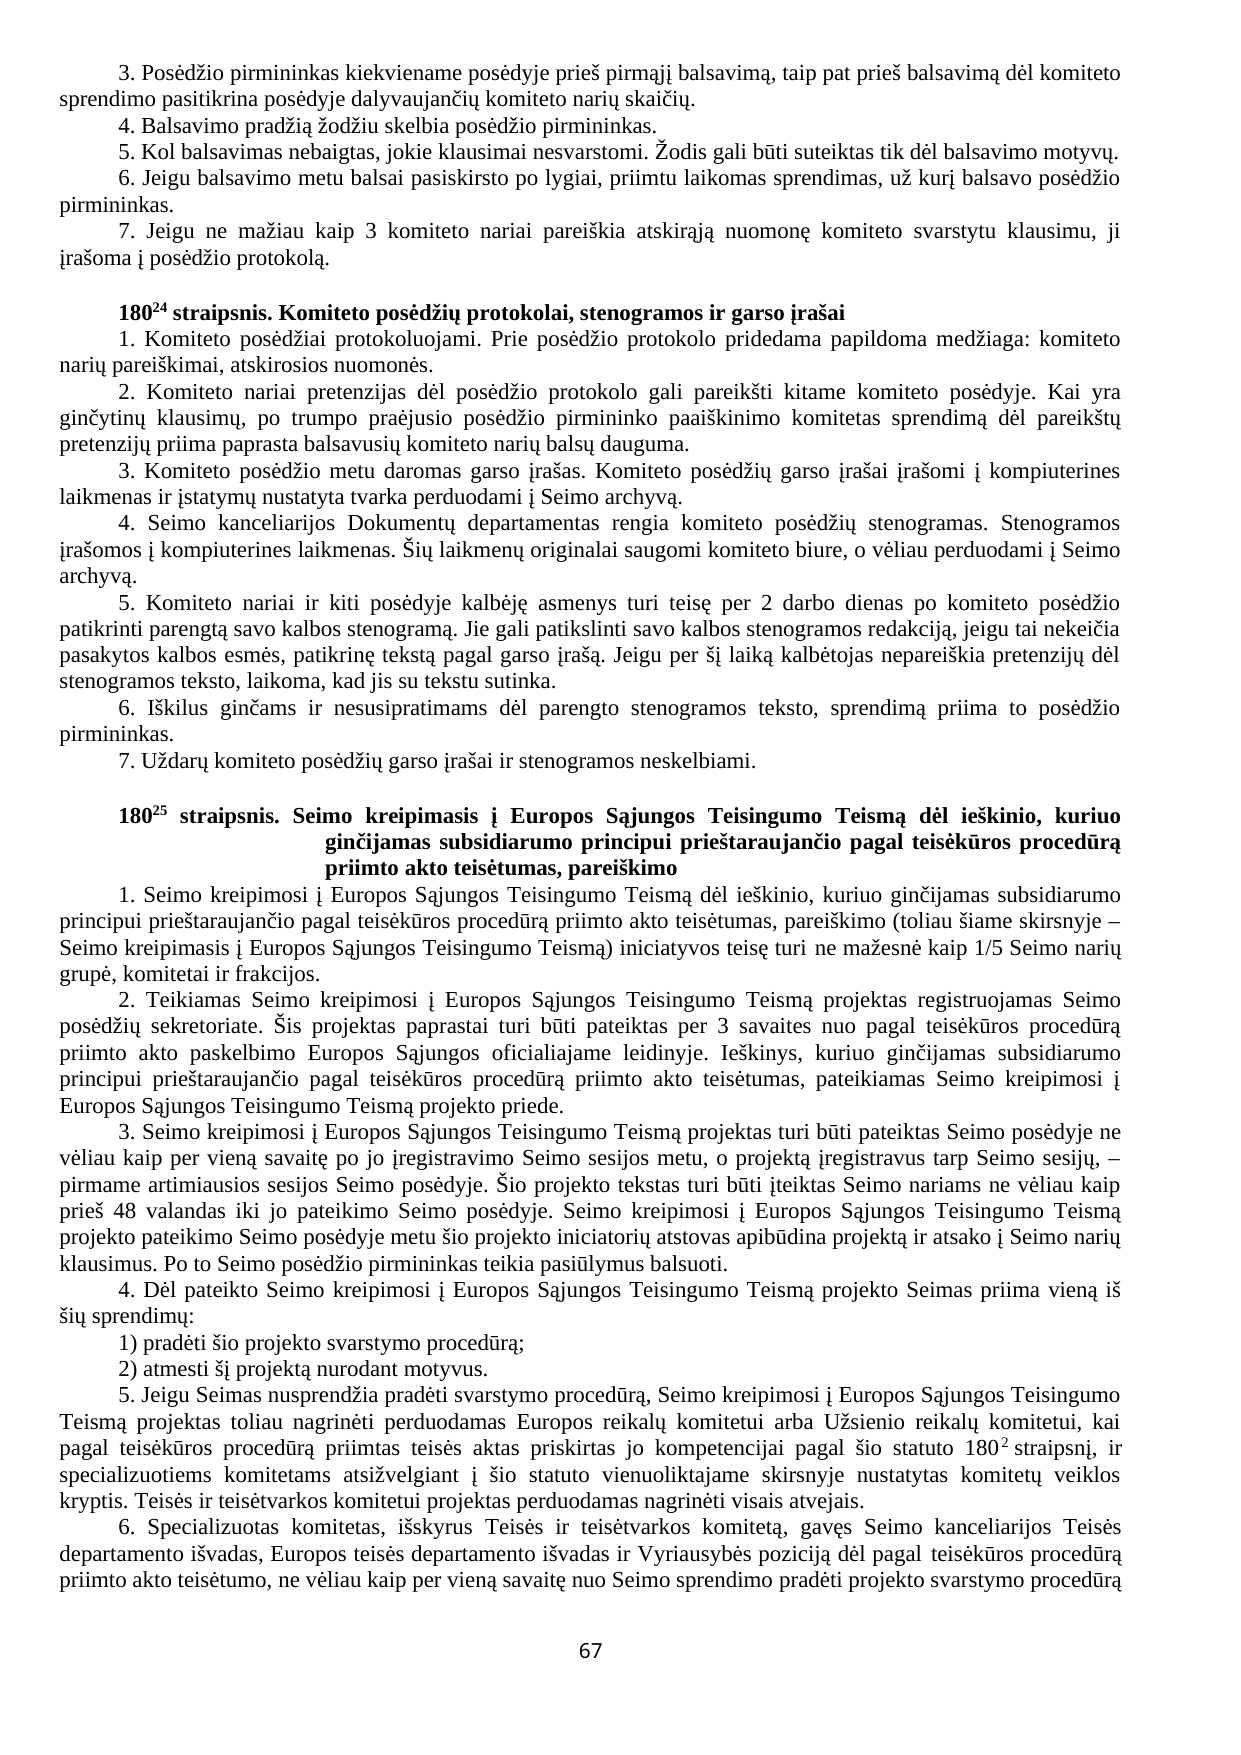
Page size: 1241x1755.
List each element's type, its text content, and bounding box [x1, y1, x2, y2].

text 1. Seimo kreipimosi į Europos Sąjungos Teisingumo Teismą dėl ieškinio, kuriuo ginčijamas subsidiarumo principui prieštaraujančio pagal teisėkūros procedūrą priimto akto teisėtumas, pareiškimo (toliau šiame skirsnyje – Seimo kreipimasis į Europos Sąjungos Teisingumo Teismą) iniciatyvos teisę turi ne mažesnė kaip 1/5 Seimo narių grupė, komitetai ir frakcijos. [59, 881, 1122, 986]
text 1. Komiteto posėdžiai protokoluojami. Prie posėdžio protokolo pridedama papildoma medžiaga: komiteto narių pareiškimai, atskirosios nuomonės. [59, 325, 1122, 378]
text 4. Balsavimo pradžią žodžiu skelbia posėdžio pirmininkas. [59, 112, 1122, 138]
text 3. Komiteto posėdžio metu daromas garso įrašas. Komiteto posėdžių garso įrašai įrašomi į kompiuterines laikmenas ir įstatymų nustatyta tvarka perduodami į Seimo archyvą. [59, 457, 1122, 509]
text 3. Seimo kreipimosi į Europos Sąjungos Teisingumo Teismą projektas turi būti pateiktas Seimo posėdyje ne vėliau kaip per vieną savaitę po jo įregistravimo Seimo sesijos metu, o projektą įregistravus tarp Seimo sesijų, – pirmame artimiausios sesijos Seimo posėdyje. Šio projekto tekstas turi būti įteiktas Seimo nariams ne vėliau kaip prieš 48 valandas iki jo pateikimo Seimo posėdyje. Seimo kreipimosi į Europos Sąjungos Teisingumo Teismą projekto pateikimo Seimo posėdyje metu šio projekto iniciatorių atstovas apibūdina projektą ir atsako į Seimo narių klausimus. Po to Seimo posėdžio pirmininkas teikia pasiūlymus balsuoti. [59, 1118, 1122, 1276]
text 6. Iškilus ginčams ir nesusipratimams dėl parengto stenogramos teksto, sprendimą priima to posėdžio pirmininkas. [59, 694, 1122, 747]
text 18024 straipsnis. Komiteto posėdžių protokolai, stenogramos ir garso įrašai [59, 299, 1122, 325]
text 6. Jeigu balsavimo metu balsai pasiskirsto po lygiai, priimtu laikomas sprendimas, už kurį balsavo posėdžio pirmininkas. [59, 164, 1122, 217]
text 2. Komiteto nariai pretenzijas dėl posėdžio protokolo gali pareikšti kitame komiteto posėdyje. Kai yra ginčytinų klausimų, po trumpo praėjusio posėdžio pirmininko paaiškinimo komitetas sprendimą dėl pareikštų pretenzijų priima paprasta balsavusių komiteto narių balsų dauguma. [59, 378, 1122, 457]
text 2. Teikiamas Seimo kreipimosi į Europos Sąjungos Teisingumo Teismą projektas registruojamas Seimo posėdžių sekretoriate. Šis projektas paprastai turi būti pateiktas per 3 savaites nuo pagal teisėkūros procedūrą priimto akto paskelbimo Europos Sąjungos oficialiajame leidinyje. Ieškinys, kuriuo ginčijamas subsidiarumo principui prieštaraujančio pagal teisėkūros procedūrą priimto akto teisėtumas, pateikiamas Seimo kreipimosi į Europos Sąjungos Teisingumo Teismą projekto priede. [59, 986, 1122, 1118]
text 2) atmesti šį projektą nurodant motyvus. [59, 1355, 1122, 1382]
text 5. Kol balsavimas nebaigtas, jokie klausimai nesvarstomi. Žodis gali būti suteiktas tik dėl balsavimo motyvų. [59, 138, 1122, 164]
text 4. Dėl pateikto Seimo kreipimosi į Europos Sąjungos Teisingumo Teismą projekto Seimas priima vieną iš šių sprendimų: [59, 1276, 1122, 1329]
text 1) pradėti šio projekto svarstymo procedūrą; [59, 1329, 1122, 1355]
text 7. Uždarų komiteto posėdžių garso įrašai ir stenogramos neskelbiami. [59, 747, 1122, 773]
text 3. Posėdžio pirmininkas kiekviename posėdyje prieš pirmąjį balsavimą, taip pat prieš balsavimą dėl komiteto sprendimo pasitikrina posėdyje dalyvaujančių komiteto narių skaičių. [59, 59, 1122, 112]
text 4. Seimo kanceliarijos Dokumentų departamentas rengia komiteto posėdžių stenogramas. Stenogramos įrašomos į kompiuterines laikmenas. Šių laikmenų originalai saugomi komiteto biure, o vėliau perduodami į Seimo archyvą. [59, 509, 1122, 588]
text 5. Jeigu Seimas nusprendžia pradėti svarstymo procedūrą, Seimo kreipimosi į Europos Sąjungos Teisingumo Teismą projektas toliau nagrinėti perduodamas Europos reikalų komitetui arba Užsienio reikalų komitetui, kai pagal teisėkūros procedūrą priimtas teisės aktas priskirtas jo kompetencijai pagal šio statuto 1802 straipsnį, ir specializuotiems komitetams atsižvelgiant į šio statuto vienuoliktajame skirsnyje nustatytas komitetų veiklos kryptis. Teisės ir teisėtvarkos komitetui projektas perduodamas nagrinėti visais atvejais. [59, 1382, 1122, 1513]
text 5. Komiteto nariai ir kiti posėdyje kalbėję asmenys turi teisę per 2 darbo dienas po komiteto posėdžio patikrinti parengtą savo kalbos stenogramą. Jie gali patikslinti savo kalbos stenogramos redakciją, jeigu tai nekeičia pasakytos kalbos esmės, patikrinę tekstą pagal garso įrašą. Jeigu per šį laiką kalbėtojas nepareiškia pretenzijų dėl stenogramos teksto, laikoma, kad jis su tekstu sutinka. [59, 588, 1122, 694]
text 7. Jeigu ne mažiau kaip 3 komiteto nariai pareiškia atskirąją nuomonę komiteto svarstytu klausimu, ji įrašoma į posėdžio protokolą. [59, 217, 1122, 270]
text 6. Specializuotas komitetas, išskyrus Teisės ir teisėtvarkos komitetą, gavęs Seimo kanceliarijos Teisės departamento išvadas, Europos teisės departamento išvadas ir Vyriausybės poziciją dėl pagal teisėkūros procedūrą priimto akto teisėtumo, ne vėliau kaip per vieną savaitę nuo Seimo sprendimo pradėti projekto svarstymo procedūrą [59, 1513, 1122, 1592]
text 18025 straipsnis. Seimo kreipimasis į Europos Sąjungos Teisingumo Teismą dėl ieškinio, kuriuo ginčijamas subsidiarumo principui prieštaraujančio pagal teisėkūros procedūrą priimto akto teisėtumas, pareiškimo [118, 802, 1122, 881]
